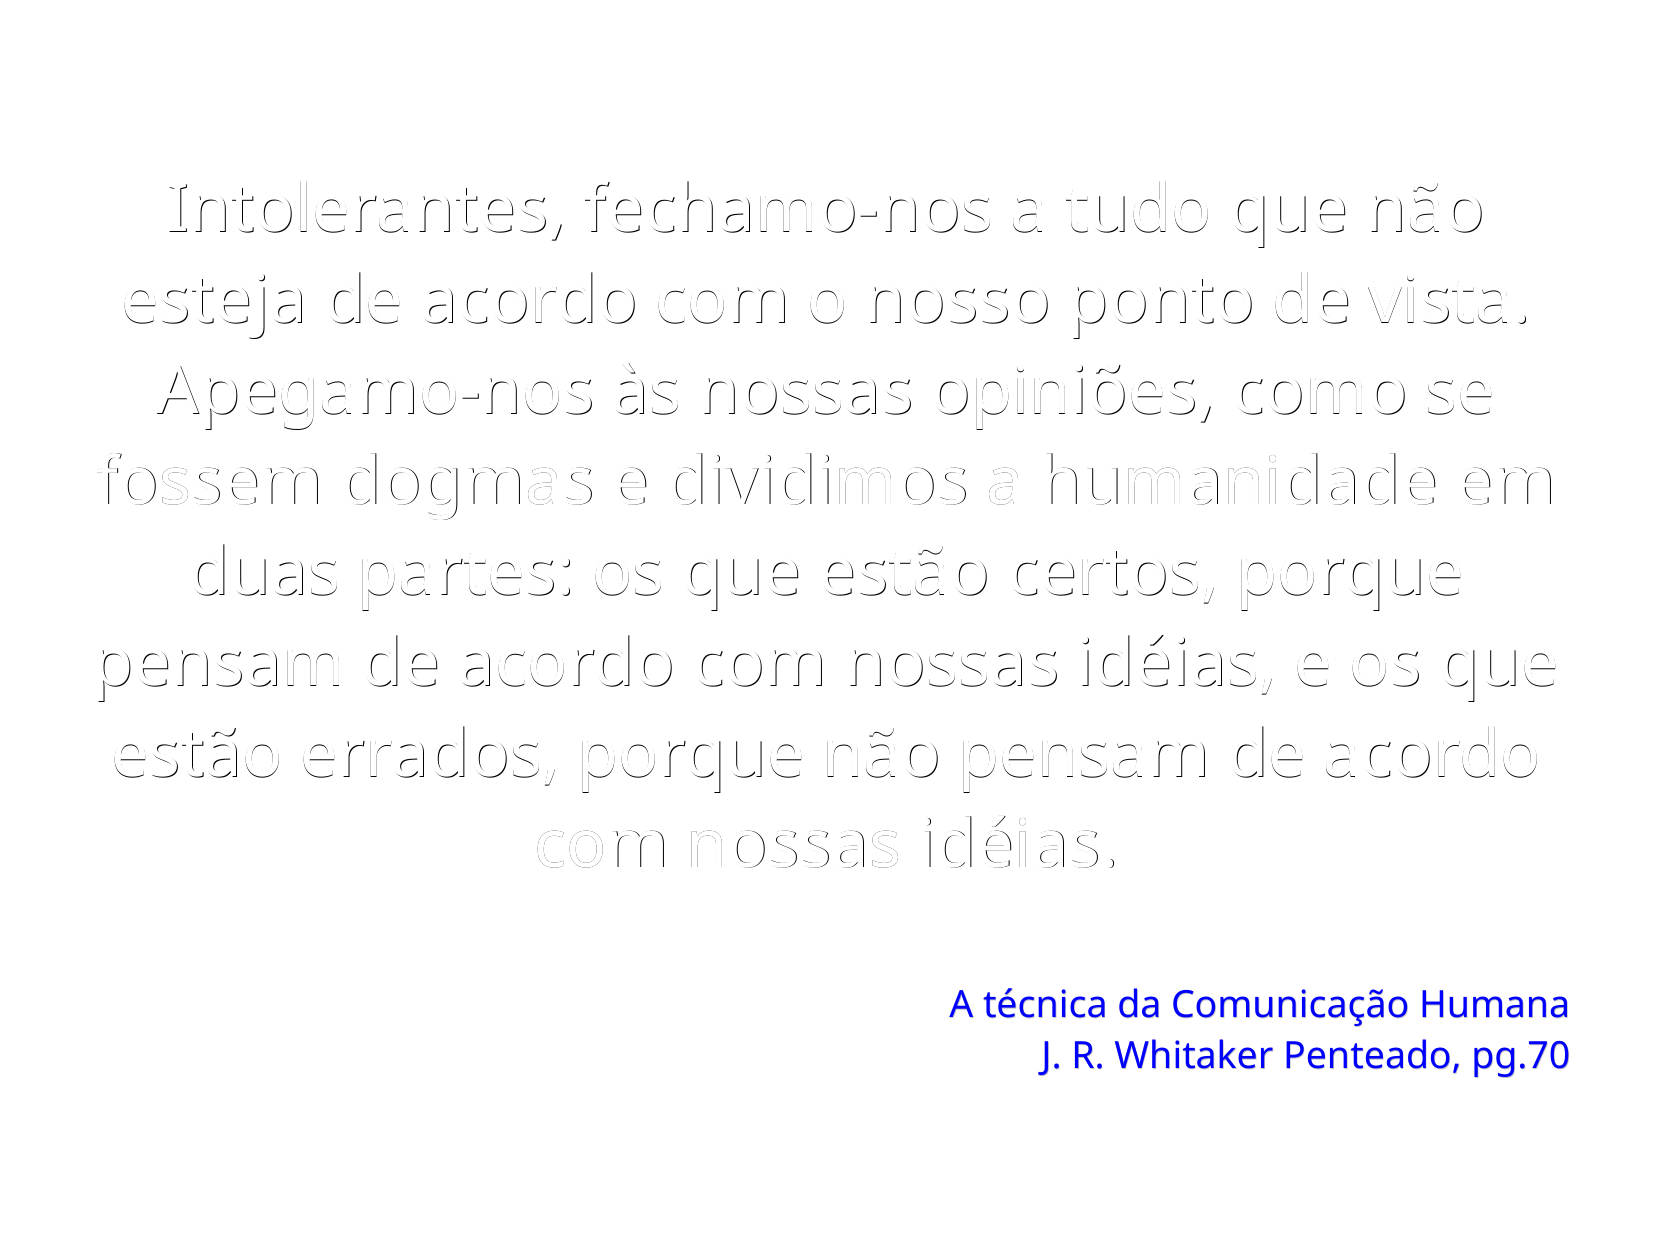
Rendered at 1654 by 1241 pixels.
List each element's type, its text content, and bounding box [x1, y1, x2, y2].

text_box Intolerantes, fechamo-nos a tudo que não esteja de acordo com o nosso ponto de vista. Apegamo-nos às nossas opiniões, como se fossem dogmas e dividimos a humanidade em duas partes: os que estão certos, porque pensam de acordo com nossas idéias, e os que estão errados, porque não pensam de acordo com nossas idéias. A técnica da Comunicação Humana J. R. Whitaker Penteado, pg.70 [82, 218, 1571, 1022]
